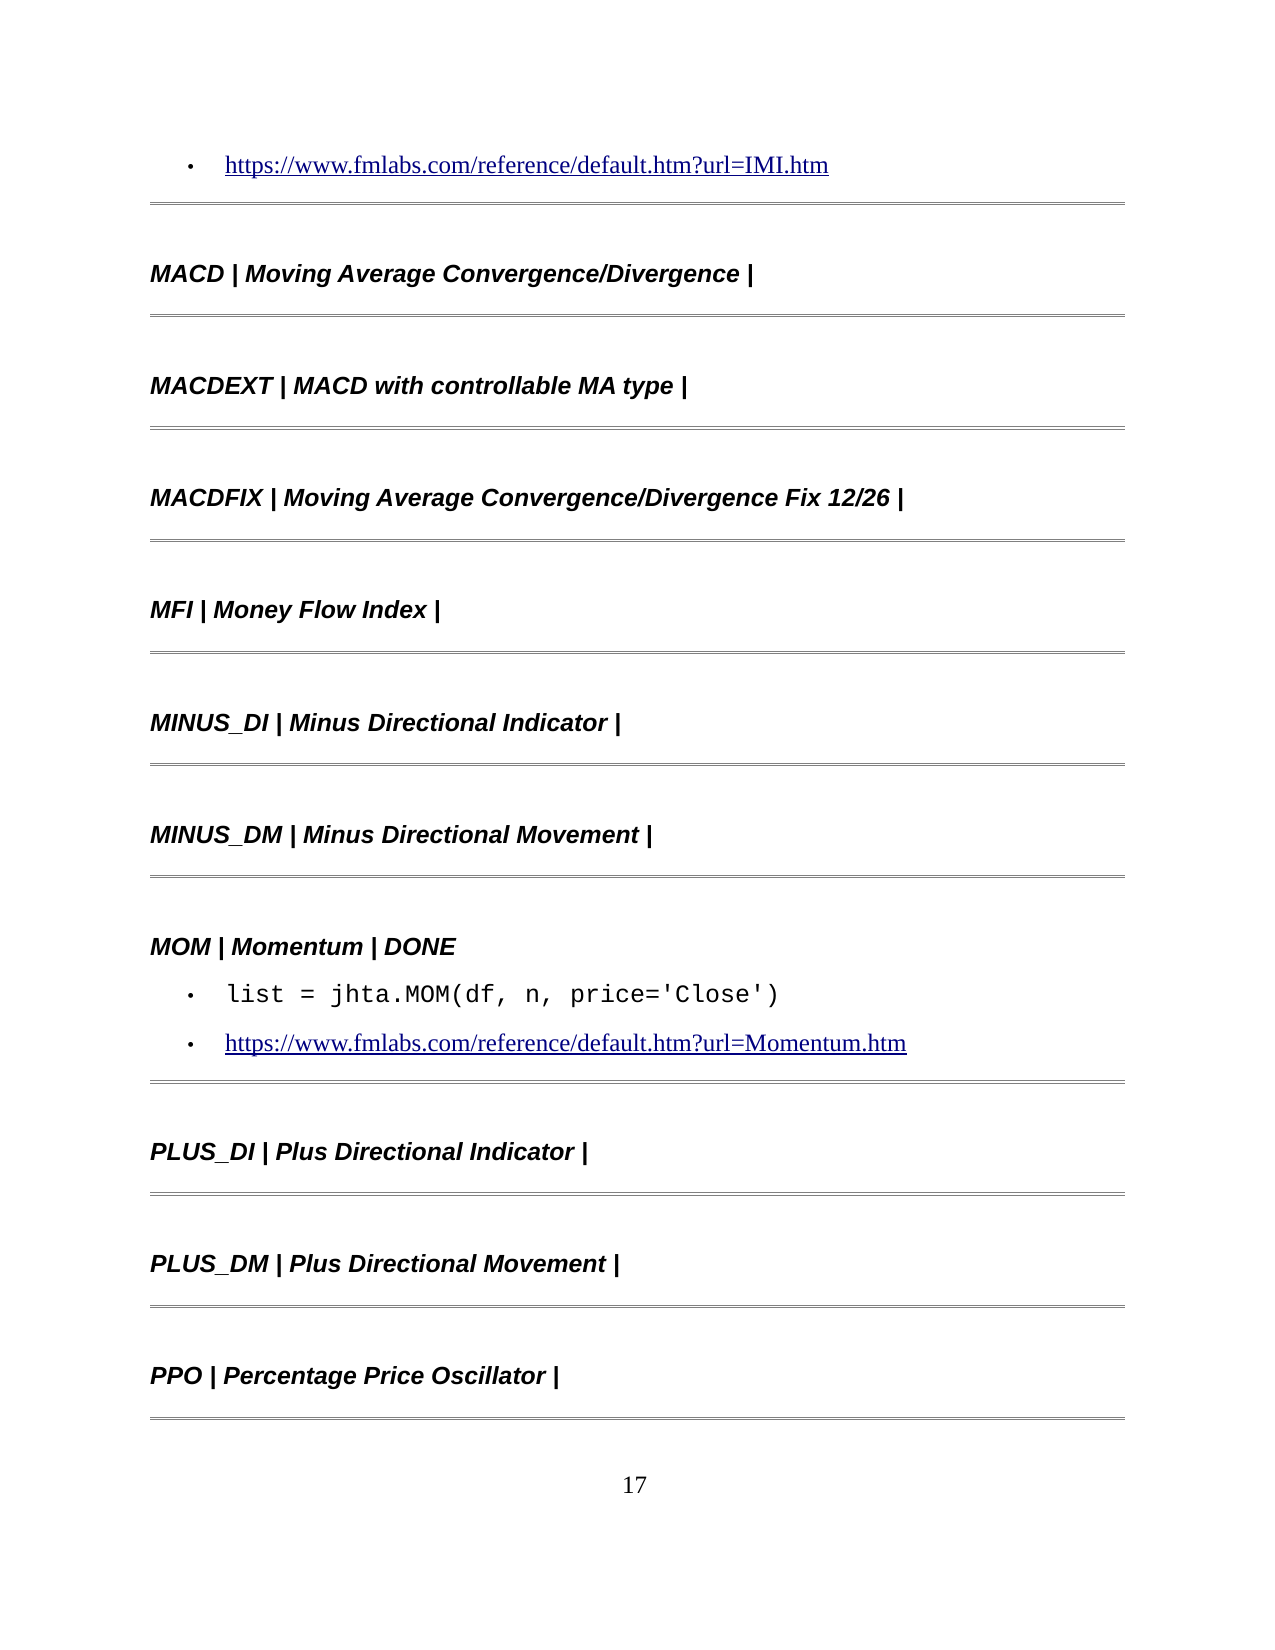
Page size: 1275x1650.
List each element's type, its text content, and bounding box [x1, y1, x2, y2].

list list = jhta.MOM(df, n, price='Close') [187, 982, 1125, 1010]
list https://www.fmlabs.com/reference/default.htm?url=Momentum.htm [187, 1028, 1125, 1057]
subtitle MACDEXT | MACD with controllable MA type | [150, 371, 1125, 399]
list https://www.fmlabs.com/reference/default.htm?url=IMI.htm [187, 150, 1125, 179]
subtitle PPO | Percentage Price Oscillator | [150, 1361, 1125, 1390]
subtitle MACDFIX | Moving Average Convergence/Divergence Fix 12/26 | [150, 483, 1125, 512]
subtitle PLUS_DI | Plus Directional Indicator | [150, 1137, 1125, 1166]
subtitle MACD | Moving Average Convergence/Divergence | [150, 259, 1125, 287]
subtitle MFI | Money Flow Index | [150, 595, 1125, 624]
subtitle MOM | Momentum | DONE [150, 932, 1125, 961]
subtitle MINUS_DM | Minus Directional Movement | [150, 820, 1125, 848]
subtitle MINUS_DI | Minus Directional Indicator | [150, 708, 1125, 736]
subtitle PLUS_DM | Plus Directional Movement | [150, 1249, 1125, 1278]
